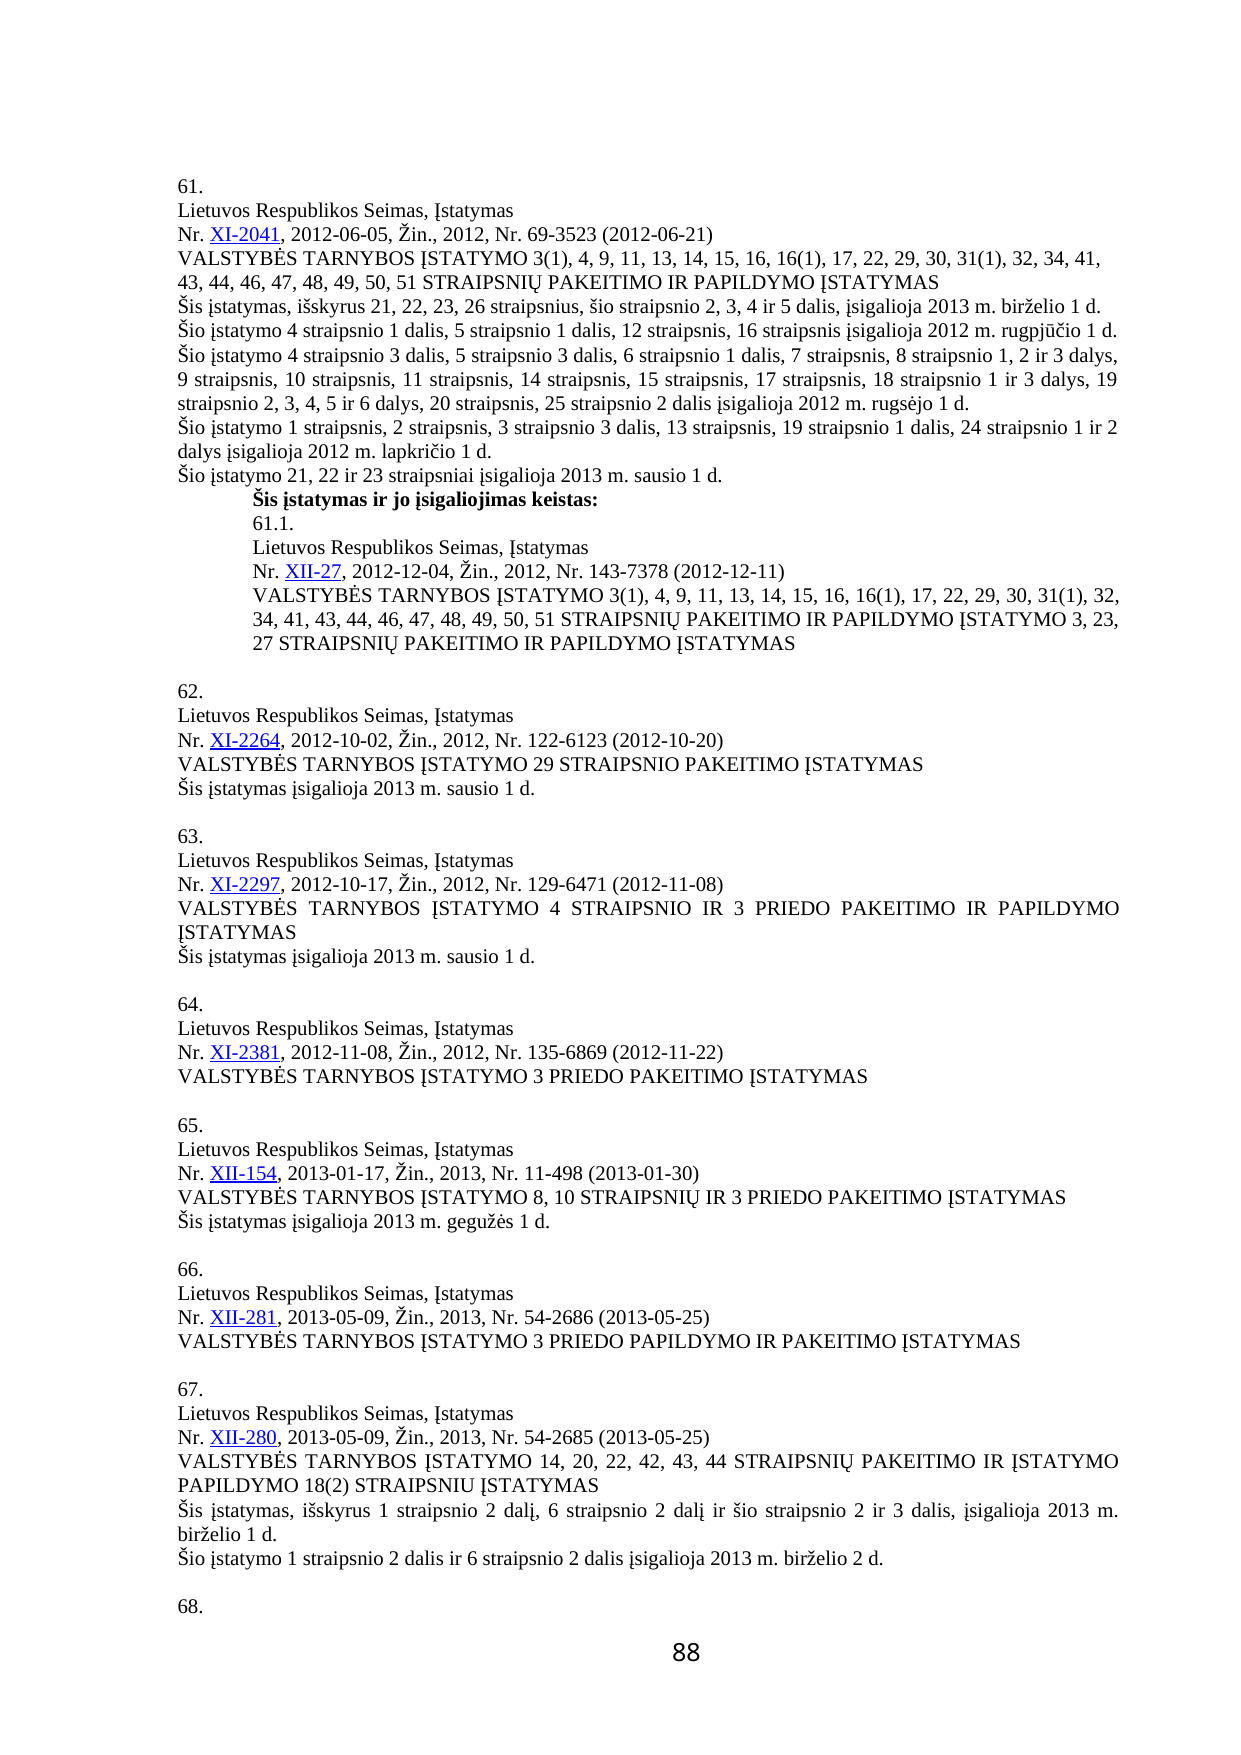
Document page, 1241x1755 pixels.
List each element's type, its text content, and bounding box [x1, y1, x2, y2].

text Šio įstatymo 4 straipsnio 1 dalis, 5 straipsnio 1 dalis, 12 straipsnis, 16 straipsnis įsigalioja 2012 m. rugpjūčio 1 d. [177, 318, 1120, 342]
text VALSTYBĖS TARNYBOS ĮSTATYMO 3 PRIEDO PAPILDYMO IR PAKEITIMO ĮSTATYMAS [177, 1329, 1120, 1353]
text Nr. XI-2297, 2012-10-17, Žin., 2012, Nr. 129-6471 (2012-11-08) [177, 872, 1120, 896]
text Šio įstatymo 1 straipsnio 2 dalis ir 6 straipsnio 2 dalis įsigalioja 2013 m. birželio 2 d. [177, 1546, 1120, 1570]
text VALSTYBĖS TARNYBOS ĮSTATYMO 8, 10 STRAIPSNIŲ IR 3 PRIEDO PAKEITIMO ĮSTATYMAS [177, 1185, 1120, 1209]
text 67. [177, 1377, 1120, 1401]
text Lietuvos Respublikos Seimas, Įstatymas [177, 1401, 1120, 1425]
text Šis įstatymas, išskyrus 21, 22, 23, 26 straipsnius, šio straipsnio 2, 3, 4 ir 5 dalis, įsigalioja 2013 m. birželio 1 d. [177, 294, 1120, 318]
text Šis įstatymas, išskyrus 1 straipsnio 2 dalį, 6 straipsnio 2 dalį ir šio straipsnio 2 ir 3 dalis, įsigalioja 2013 m. birželio 1 d. [177, 1497, 1120, 1546]
text Nr. XI-2381, 2012-11-08, Žin., 2012, Nr. 135-6869 (2012-11-22) [177, 1040, 1120, 1064]
text VALSTYBĖS TARNYBOS ĮSTATYMO 14, 20, 22, 42, 43, 44 STRAIPSNIŲ PAKEITIMO IR ĮSTATYMO PAPILDYMO 18(2) STRAIPSNIU ĮSTATYMAS [177, 1449, 1120, 1497]
text Šio įstatymo 1 straipsnis, 2 straipsnis, 3 straipsnio 3 dalis, 13 straipsnis, 19 straipsnio 1 dalis, 24 straipsnio 1 ir 2 dalys įsigalioja 2012 m. lapkričio 1 d. [177, 415, 1120, 463]
text Nr. XI-2264, 2012-10-02, Žin., 2012, Nr. 122-6123 (2012-10-20) [177, 727, 1120, 752]
text Šio įstatymo 4 straipsnio 3 dalis, 5 straipsnio 3 dalis, 6 straipsnio 1 dalis, 7 straipsnis, 8 straipsnio 1, 2 ir 3 dalys, 9 straipsnis, 10 straipsnis, 11 straipsnis, 14 straipsnis, 15 straipsnis, 17 straipsnis, 18 straipsnio 1 ir 3 dalys, 19 straipsnio 2, 3, 4, 5 ir 6 dalys, 20 straipsnis, 25 straipsnio 2 dalis įsigalioja 2012 m. rugsėjo 1 d. [177, 342, 1120, 415]
text VALSTYBĖS TARNYBOS ĮSTATYMO 3(1), 4, 9, 11, 13, 14, 15, 16, 16(1), 17, 22, 29, 30, 31(1), 32, 34, 41, 43, 44, 46, 47, 48, 49, 50, 51 STRAIPSNIŲ PAKEITIMO IR PAPILDYMO ĮSTATYMO 3, 23, 27 STRAIPSNIŲ PAKEITIMO IR PAPILDYMO ĮSTATYMAS [252, 583, 1120, 655]
text Lietuvos Respublikos Seimas, Įstatymas [177, 1016, 1120, 1040]
text VALSTYBĖS TARNYBOS ĮSTATYMO 4 STRAIPSNIO IR 3 PRIEDO PAKEITIMO IR PAPILDYMO ĮSTATYMAS [177, 896, 1120, 944]
text VALSTYBĖS TARNYBOS ĮSTATYMO 3(1), 4, 9, 11, 13, 14, 15, 16, 16(1), 17, 22, 29, 30, 31(1), 32, 34, 41, 43, 44, 46, 47, 48, 49, 50, 51 STRAIPSNIŲ PAKEITIMO IR PAPILDYMO ĮSTATYMAS [177, 246, 1120, 294]
text 63. [177, 824, 1120, 848]
text Šis įstatymas įsigalioja 2013 m. sausio 1 d. [177, 944, 1120, 968]
text Lietuvos Respublikos Seimas, Įstatymas [177, 848, 1120, 872]
text Lietuvos Respublikos Seimas, Įstatymas [177, 198, 1120, 222]
text Šio įstatymo 21, 22 ir 23 straipsniai įsigalioja 2013 m. sausio 1 d. [177, 463, 1120, 487]
text Šis įstatymas įsigalioja 2013 m. sausio 1 d. [177, 776, 1120, 800]
text Lietuvos Respublikos Seimas, Įstatymas [177, 535, 1120, 559]
text Nr. XII-280, 2013-05-09, Žin., 2013, Nr. 54-2685 (2013-05-25) [177, 1425, 1120, 1449]
text 62. [177, 679, 1120, 703]
text Lietuvos Respublikos Seimas, Įstatymas [177, 1281, 1120, 1305]
text Lietuvos Respublikos Seimas, Įstatymas [177, 703, 1120, 727]
text VALSTYBĖS TARNYBOS ĮSTATYMO 29 STRAIPSNIO PAKEITIMO ĮSTATYMAS [177, 752, 1120, 776]
text 66. [177, 1257, 1120, 1281]
text Nr. XI-2041, 2012-06-05, Žin., 2012, Nr. 69-3523 (2012-06-21) [177, 222, 1120, 246]
text 61. [177, 174, 1120, 198]
text VALSTYBĖS TARNYBOS ĮSTATYMO 3 PRIEDO PAKEITIMO ĮSTATYMAS [177, 1064, 1120, 1088]
text 68. [177, 1594, 1120, 1618]
text 65. [177, 1112, 1120, 1137]
text Šis įstatymas įsigalioja 2013 m. gegužės 1 d. [177, 1209, 1120, 1233]
text Nr. XII-154, 2013-01-17, Žin., 2013, Nr. 11-498 (2013-01-30) [177, 1161, 1120, 1185]
text Nr. XII-27, 2012-12-04, Žin., 2012, Nr. 143-7378 (2012-12-11) [177, 559, 1120, 583]
text 61.1. [177, 511, 1120, 535]
text Nr. XII-281, 2013-05-09, Žin., 2013, Nr. 54-2686 (2013-05-25) [177, 1305, 1120, 1329]
text Šis įstatymas ir jo įsigaliojimas keistas: [177, 487, 1120, 511]
text Lietuvos Respublikos Seimas, Įstatymas [177, 1137, 1120, 1161]
text 64. [177, 992, 1120, 1016]
